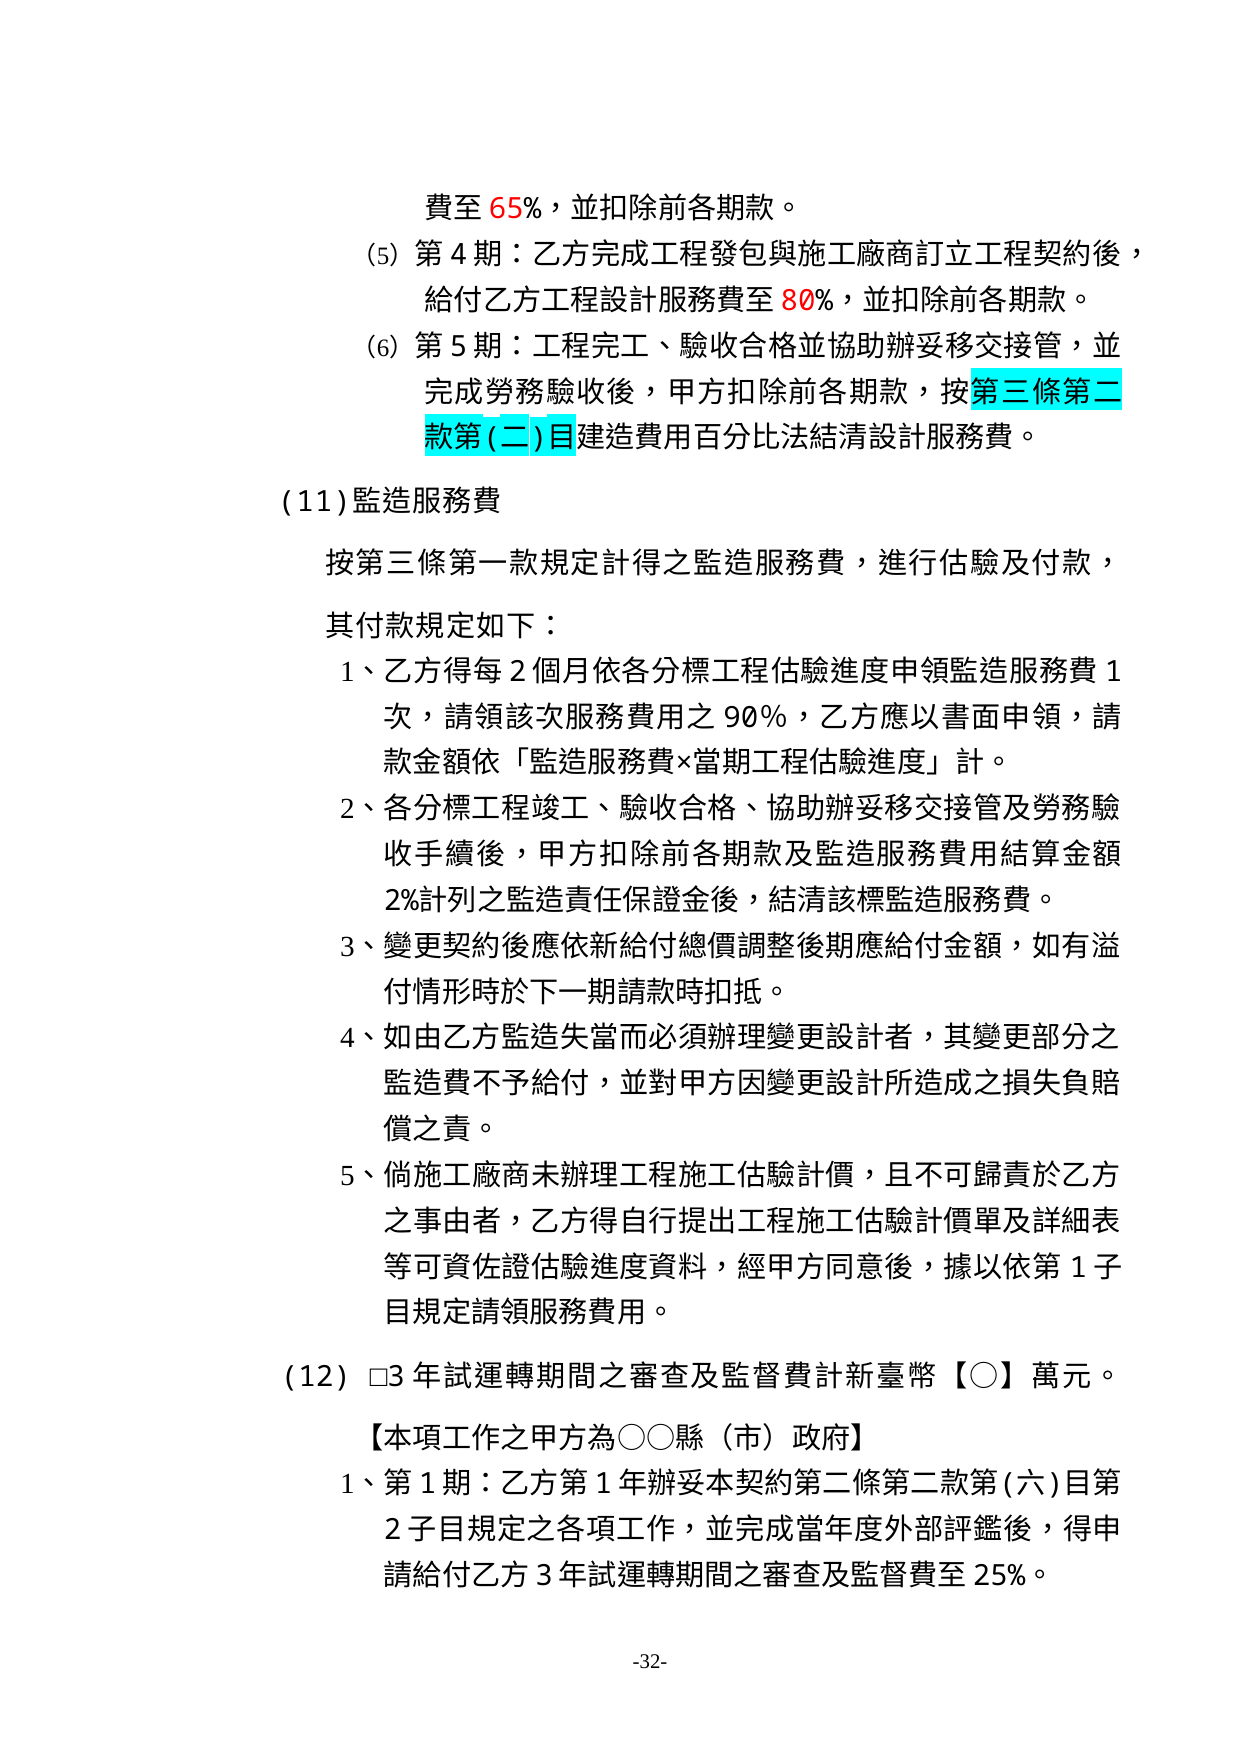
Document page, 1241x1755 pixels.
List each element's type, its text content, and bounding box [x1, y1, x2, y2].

list 第4期：乙方完成工程發包與施工廠商訂立工程契約後，給付乙方工程設計服務費至80%，並扣除前各期款。 [352, 228, 1122, 319]
list 如由乙方監造失當而必須辦理變更設計者，其變更部分之監造費不予給付，並對甲方因變更設計所造成之損失負賠償之責。 [340, 1011, 1122, 1149]
list 費至65%，並扣除前各期款。 [352, 182, 1122, 228]
list 倘施工廠商未辦理工程施工估驗計價，且不可歸責於乙方之事由者，乙方得自行提出工程施工估驗計價單及詳細表等可資佐證估驗進度資料，經甲方同意後，據以依第1子目規定請領服務費用。 [340, 1149, 1122, 1332]
list 變更契約後應依新給付總價調整後期應給付金額，如有溢付情形時於下一期請款時扣抵。 [340, 919, 1122, 1011]
list 各分標工程竣工、驗收合格、協助辦妥移交接管及勞務驗收手續後，甲方扣除前各期款及監造服務費用結算金額2%計列之監造責任保證金後，結清該標監造服務費。 [340, 782, 1122, 919]
list 第5期：工程完工、驗收合格並協助辦妥移交接管，並完成勞務驗收後，甲方扣除前各期款，按第三條第二款第(二)目建造費用百分比法結清設計服務費。 [352, 319, 1122, 457]
list 乙方得每2個月依各分標工程估驗進度申領監造服務費1次，請領該次服務費用之90％，乙方應以書面申領，請款金額依「監造服務費×當期工程估驗進度」計。 [340, 644, 1122, 782]
list 監造服務費 [278, 457, 1122, 519]
list 第1期：乙方第1年辦妥本契約第二條第二款第(六)目第2子目規定之各項工作，並完成當年度外部評鑑後，得申請給付乙方3年試運轉期間之審查及監督費至25%。 [340, 1457, 1122, 1594]
list □3年試運轉期間之審查及監督費計新臺幣【○】萬元。【本項工作之甲方為○○縣（市）政府】 [281, 1332, 1122, 1457]
text 按第三條第一款規定計得之監造服務費，進行估驗及付款，其付款規定如下： [325, 519, 1122, 644]
